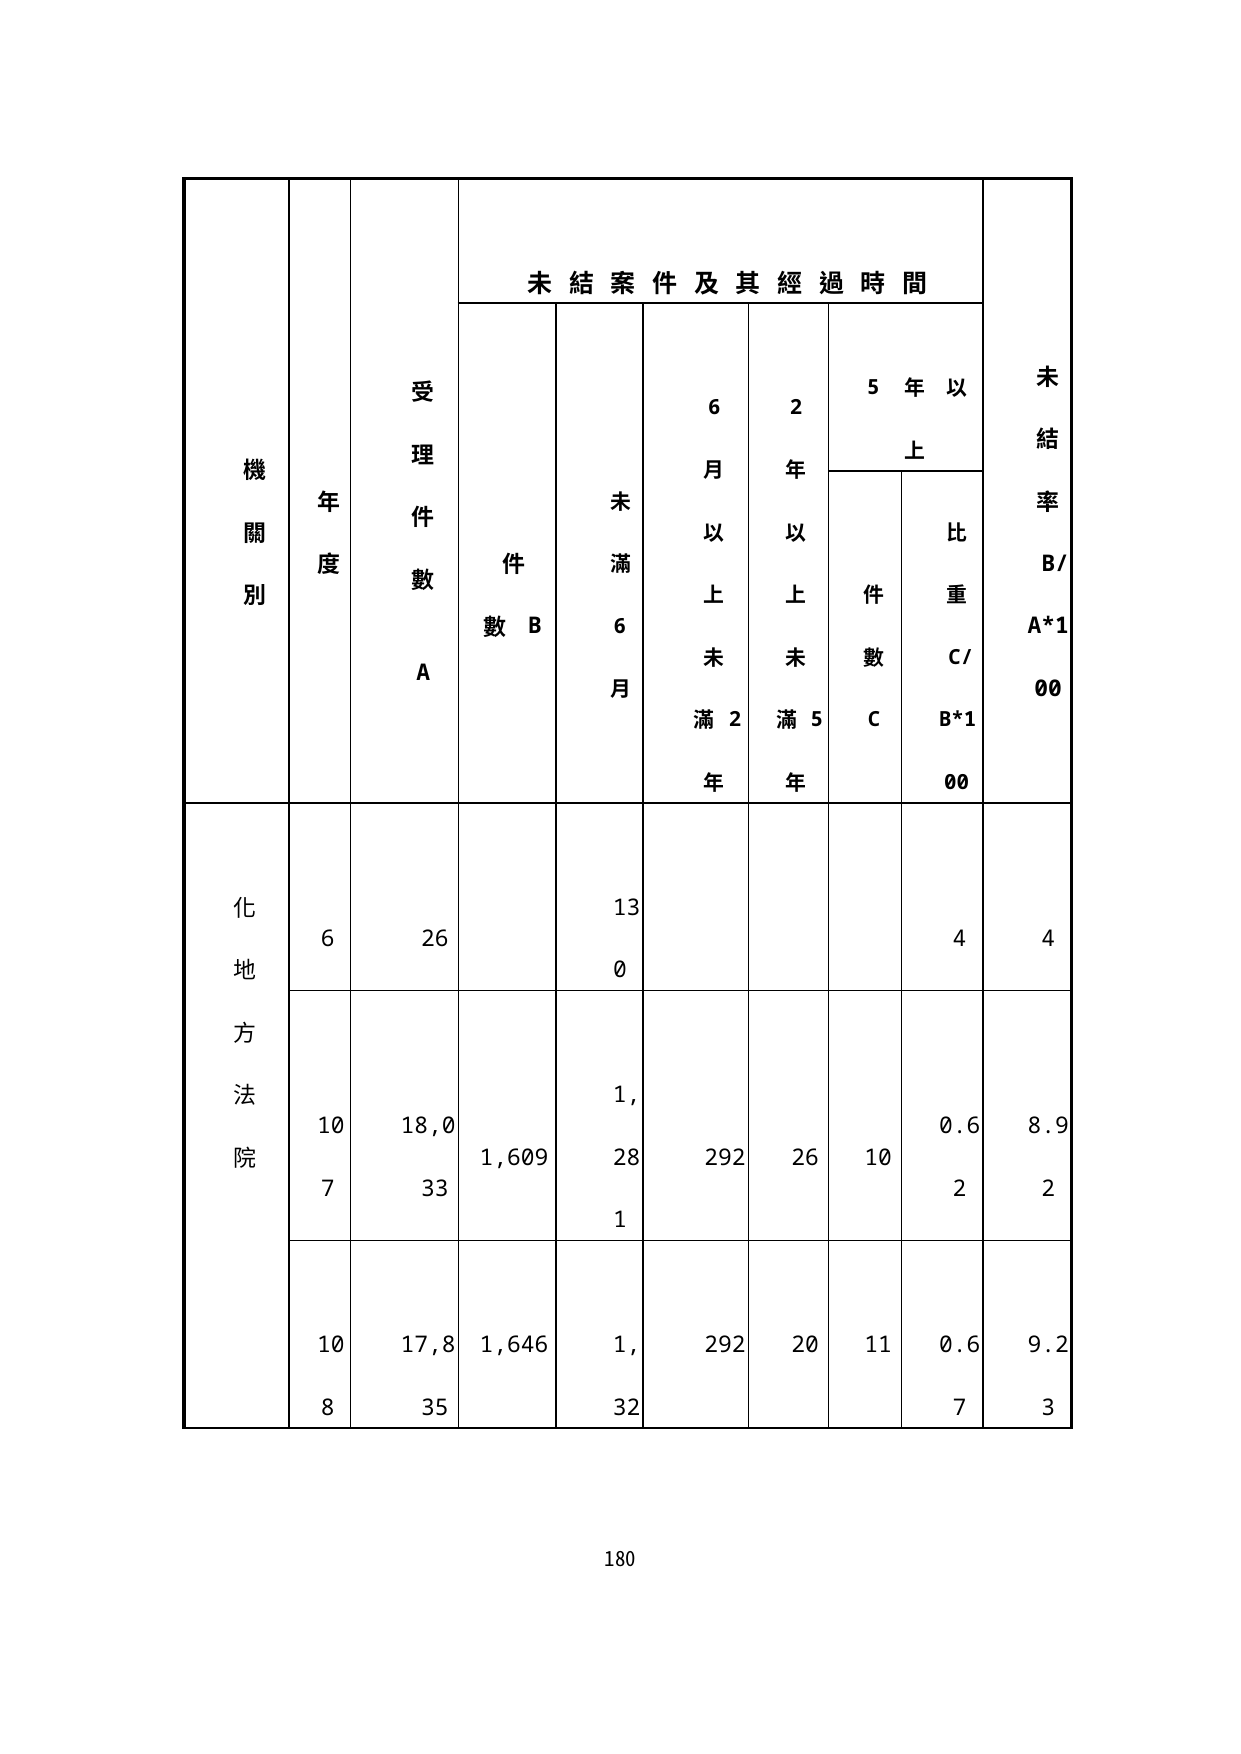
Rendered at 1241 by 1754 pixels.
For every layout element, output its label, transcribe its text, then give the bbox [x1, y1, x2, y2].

table_cell 1,609 [459, 991, 555, 1240]
table_cell 1,646 [459, 1241, 555, 1427]
table_cell 0.62 [902, 991, 982, 1240]
table_cell 件數B [459, 304, 555, 802]
table_cell 9.23 [984, 1241, 1070, 1427]
table_cell 292 [644, 1241, 748, 1427]
table_cell 8.92 [984, 991, 1070, 1240]
table_cell 化地方法院 [186, 804, 288, 1427]
table_cell 20 [749, 1241, 828, 1427]
table_cell 件數C [829, 472, 901, 802]
table_cell 26 [351, 804, 458, 990]
table_cell [459, 804, 555, 990]
table_cell 130 [557, 804, 642, 990]
table_cell 1,32 [557, 1241, 642, 1427]
table_cell 6月以上未滿2年 [644, 304, 748, 802]
table_cell 108 [290, 1241, 350, 1427]
table_cell [829, 804, 901, 990]
table_cell 10 [829, 991, 901, 1240]
table_cell 1,281 [557, 991, 642, 1240]
table_cell 比重C/B*100 [902, 472, 982, 802]
table_cell 11 [829, 1241, 901, 1427]
table_header 年 度 [290, 180, 350, 802]
table_cell 2年以上未滿5年 [749, 304, 828, 802]
table_header 機關別 [186, 180, 288, 802]
table_cell 未滿6月 [557, 304, 642, 802]
table_cell 107 [290, 991, 350, 1240]
table_cell 17,835 [351, 1241, 458, 1427]
table_cell 292 [644, 991, 748, 1240]
table_cell 4 [902, 804, 982, 990]
table_cell [749, 804, 828, 990]
table_header 受理件數 A [351, 180, 458, 802]
table_cell 4 [984, 804, 1070, 990]
table_cell 6 [290, 804, 350, 990]
table_cell 0.67 [902, 1241, 982, 1427]
table_header 未結率B/A*100 [984, 180, 1070, 802]
table_cell 18,033 [351, 991, 458, 1240]
table_cell [644, 804, 748, 990]
table_header 未結案件及其經過時間 [459, 180, 982, 302]
table_cell 5年以上 [829, 304, 982, 470]
table_cell 26 [749, 991, 828, 1240]
